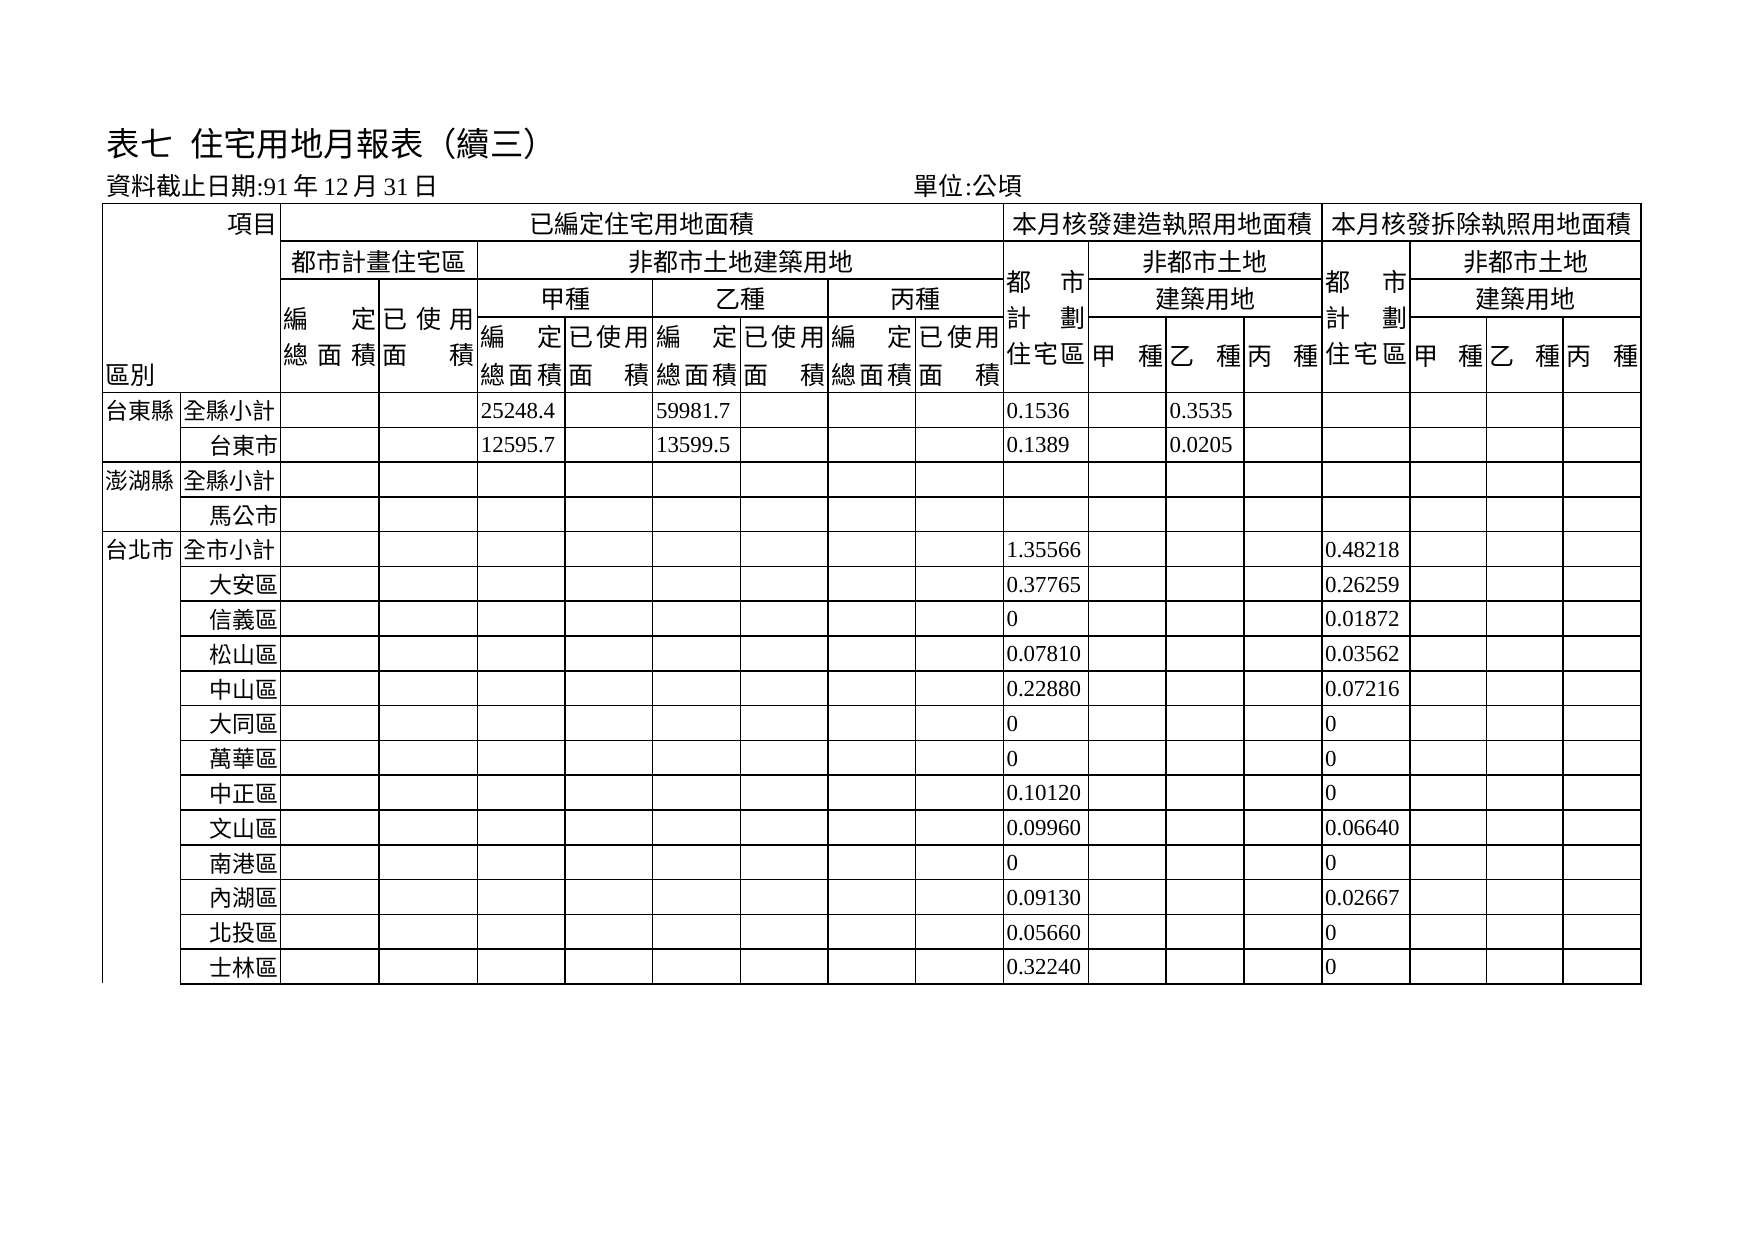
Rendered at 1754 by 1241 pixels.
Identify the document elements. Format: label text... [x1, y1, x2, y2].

table_cell [478, 672, 564, 705]
table_cell [741, 706, 827, 739]
table_cell 台北市 [103, 532, 180, 983]
table_cell 已使用 [741, 318, 827, 354]
table_cell [1487, 463, 1562, 496]
table_cell [478, 567, 564, 600]
table_cell 中正區 [181, 776, 280, 809]
table_cell [1487, 846, 1562, 879]
table_cell [916, 532, 1003, 566]
table_cell [1487, 672, 1562, 705]
table_cell [916, 672, 1003, 705]
table_cell [281, 811, 378, 844]
table_cell [566, 915, 652, 948]
text 表七 住宅用地月報表（續三） [106, 118, 1648, 166]
table_cell 建築用地 [1411, 280, 1640, 316]
table_cell 文山區 [181, 811, 280, 844]
table_cell [1487, 602, 1562, 635]
table_cell [1245, 950, 1321, 983]
table_cell [1089, 915, 1165, 948]
table_cell [478, 706, 564, 739]
table_cell [741, 393, 827, 426]
table_cell [1089, 637, 1165, 670]
table_cell [1167, 532, 1243, 566]
table_cell 13599.5 [653, 428, 740, 461]
table_cell [566, 532, 652, 566]
table_cell [1245, 428, 1321, 461]
table_cell [829, 637, 915, 670]
table_cell 松山區 [181, 637, 280, 670]
table_cell [566, 463, 652, 496]
table_cell 建築用地 [1089, 280, 1321, 316]
table_cell [566, 498, 652, 531]
table_cell [1564, 741, 1640, 774]
table_cell [1245, 637, 1321, 670]
table_cell [478, 950, 564, 983]
table_cell [1167, 776, 1243, 809]
table_cell 區別 [103, 354, 196, 392]
table_cell [281, 672, 378, 705]
table_cell [741, 672, 827, 705]
table_cell [380, 602, 477, 635]
table_cell [1564, 706, 1640, 739]
table_cell 0.37765 [1004, 567, 1088, 600]
table_cell 0.01872 [1323, 602, 1409, 635]
table_cell [281, 567, 378, 600]
table_cell 甲種 [478, 280, 652, 316]
table_cell [380, 428, 477, 461]
table_cell 已使用 [916, 318, 1003, 354]
table_cell [653, 950, 740, 983]
table_cell [916, 811, 1003, 844]
table_cell [829, 567, 915, 600]
table_cell 乙種 [1167, 318, 1243, 392]
table_cell 台東縣 [103, 393, 180, 461]
table_cell [829, 915, 915, 948]
table_cell [1487, 706, 1562, 739]
table_cell [1411, 776, 1486, 809]
table_cell 已使用 [566, 318, 652, 354]
table_cell [380, 811, 477, 844]
table_cell 0.0205 [1167, 428, 1243, 461]
table_cell 0.02667 [1323, 880, 1409, 913]
table_cell [653, 498, 740, 531]
table_cell [741, 637, 827, 670]
table_cell [1487, 428, 1562, 461]
table_cell 1.35566 [1004, 532, 1088, 566]
table_cell [741, 463, 827, 496]
table_cell [916, 463, 1003, 496]
table_cell 0.48218 [1323, 532, 1409, 566]
table_cell 0 [1004, 846, 1088, 879]
table_cell [829, 463, 915, 496]
table_cell [916, 950, 1003, 983]
table_cell [1564, 428, 1640, 461]
table_cell [1564, 498, 1640, 531]
table_cell 乙種 [653, 280, 827, 316]
table_cell [1411, 567, 1486, 600]
table_cell 都市計畫住宅區 [281, 242, 477, 278]
table_cell [829, 741, 915, 774]
table_cell [1245, 846, 1321, 879]
table_cell 面積 [566, 354, 652, 392]
table_cell [281, 950, 378, 983]
table_cell [1564, 846, 1640, 879]
table_cell [741, 428, 827, 461]
table_cell [1411, 811, 1486, 844]
table_cell [1245, 463, 1321, 496]
table_cell [103, 240, 196, 278]
table_cell [1564, 463, 1640, 496]
table_cell [1487, 393, 1562, 426]
table_cell 0.3535 [1167, 393, 1243, 426]
table_cell [566, 393, 652, 426]
table_cell [1411, 950, 1486, 983]
table_cell [829, 811, 915, 844]
table_header 本月核發拆除執照用地面積 [1323, 204, 1640, 240]
table_cell [1411, 463, 1486, 496]
table_cell 已使用 面積 [380, 280, 477, 392]
table_cell [1089, 428, 1165, 461]
table_header 已編定住宅用地面積 [281, 204, 1003, 240]
table_cell 0 [1004, 706, 1088, 739]
table_cell 中山區 [181, 672, 280, 705]
table_cell 0 [1323, 706, 1409, 739]
table_cell [1487, 880, 1562, 913]
table_cell [478, 532, 564, 566]
table_cell [1411, 393, 1486, 426]
table_cell [653, 811, 740, 844]
table_cell [1004, 463, 1088, 496]
table_cell [1245, 602, 1321, 635]
table_cell [380, 706, 477, 739]
table_cell [1564, 915, 1640, 948]
table_cell [829, 498, 915, 531]
table_cell [1245, 880, 1321, 913]
table_cell [829, 846, 915, 879]
table_cell 內湖區 [181, 880, 280, 913]
table_cell [1089, 567, 1165, 600]
table_cell [741, 532, 827, 566]
table_cell [653, 846, 740, 879]
table_cell [281, 880, 378, 913]
table_cell [478, 811, 564, 844]
table_cell [1089, 498, 1165, 531]
table_cell 12595.7 [478, 428, 564, 461]
table_cell [196, 240, 280, 278]
table_cell [566, 567, 652, 600]
table_cell 0 [1323, 846, 1409, 879]
table_cell [281, 428, 378, 461]
table_cell [478, 498, 564, 531]
table_cell [829, 950, 915, 983]
table_cell [1564, 637, 1640, 670]
table_cell 0.05660 [1004, 915, 1088, 948]
table_cell 丙種 [1564, 318, 1640, 392]
table_cell [829, 776, 915, 809]
table_cell [829, 532, 915, 566]
table_cell [1487, 532, 1562, 566]
table_cell [566, 741, 652, 774]
table_cell [653, 741, 740, 774]
table_cell [829, 602, 915, 635]
table_cell [916, 637, 1003, 670]
table_cell [281, 776, 378, 809]
table_cell [1167, 463, 1243, 496]
table_cell 甲種 [1089, 318, 1165, 392]
table_cell [1245, 393, 1321, 426]
table_cell [566, 811, 652, 844]
table_cell 總面積 [829, 354, 915, 392]
table_cell [1167, 706, 1243, 739]
table_cell [1089, 706, 1165, 739]
table_cell [916, 741, 1003, 774]
table_cell [829, 428, 915, 461]
table_header 項目 [196, 204, 280, 240]
table_cell [1411, 637, 1486, 670]
table_cell 0.1536 [1004, 393, 1088, 426]
table_cell 編定 [829, 318, 915, 354]
table_cell [653, 532, 740, 566]
table_cell [653, 672, 740, 705]
table_cell [1167, 811, 1243, 844]
table_cell [566, 706, 652, 739]
table_cell [281, 915, 378, 948]
table_cell 編定 [653, 318, 740, 354]
table_cell [1167, 846, 1243, 879]
table_cell 丙種 [1245, 318, 1321, 392]
table_cell [829, 393, 915, 426]
table_cell [916, 880, 1003, 913]
table_cell [1089, 393, 1165, 426]
table_cell 全市小計 [181, 532, 280, 566]
table_cell 0 [1004, 741, 1088, 774]
table_cell [1564, 811, 1640, 844]
table_cell [1167, 915, 1243, 948]
table_cell [566, 950, 652, 983]
table_cell [1089, 846, 1165, 879]
table_cell [380, 393, 477, 426]
table_cell [103, 278, 196, 316]
table_cell [380, 846, 477, 879]
table_cell [916, 498, 1003, 531]
table_cell [1564, 672, 1640, 705]
table_cell [829, 706, 915, 739]
table_cell 士林區 [181, 950, 280, 983]
table_cell [281, 463, 378, 496]
table_cell 全縣小計 [181, 393, 280, 426]
table_cell [1564, 880, 1640, 913]
table_cell [1487, 498, 1562, 531]
table_cell [1089, 950, 1165, 983]
table_cell [478, 915, 564, 948]
table_cell 面積 [741, 354, 827, 392]
table_cell [829, 672, 915, 705]
table_cell [741, 602, 827, 635]
table_cell [281, 498, 378, 531]
table_cell [653, 602, 740, 635]
table_cell [1411, 428, 1486, 461]
table_cell [380, 880, 477, 913]
table_cell [478, 776, 564, 809]
table_cell [1089, 463, 1165, 496]
table_header 本月核發建造執照用地面積 [1004, 204, 1321, 240]
table_cell [1089, 672, 1165, 705]
table_cell 0 [1323, 915, 1409, 948]
table_cell 0 [1323, 776, 1409, 809]
table_cell [1089, 532, 1165, 566]
table_cell [478, 602, 564, 635]
table_cell [1487, 915, 1562, 948]
table_cell [1323, 428, 1409, 461]
table_cell 都市 計劃 住宅區 [1323, 242, 1409, 392]
table_cell [566, 672, 652, 705]
table_cell [1411, 741, 1486, 774]
table_cell [566, 602, 652, 635]
table_cell [1487, 637, 1562, 670]
table_cell [1004, 498, 1088, 531]
table_cell [478, 637, 564, 670]
table_cell [1411, 532, 1486, 566]
table_cell [196, 354, 280, 392]
table_cell [1245, 776, 1321, 809]
table_cell [380, 637, 477, 670]
table_cell 面積 [916, 354, 1003, 392]
table_cell 0.09960 [1004, 811, 1088, 844]
table_cell 信義區 [181, 602, 280, 635]
table_cell [1487, 811, 1562, 844]
table_cell [1323, 498, 1409, 531]
table_cell [1487, 950, 1562, 983]
table_cell 25248.4 [478, 393, 564, 426]
table_cell [1564, 776, 1640, 809]
table_cell [916, 428, 1003, 461]
table_cell [653, 880, 740, 913]
table_cell 總面積 [478, 354, 564, 392]
text 資料截止日期:91年12月31日 單位:公頃 [106, 166, 1648, 203]
table_cell 0 [1004, 602, 1088, 635]
table_cell [1564, 567, 1640, 600]
table_cell [916, 602, 1003, 635]
table_cell [1089, 741, 1165, 774]
table_cell [916, 393, 1003, 426]
table_cell [1245, 532, 1321, 566]
table_cell [1487, 741, 1562, 774]
table_cell 0.10120 [1004, 776, 1088, 809]
table_cell [1411, 706, 1486, 739]
table_cell [1167, 950, 1243, 983]
table_cell [1487, 567, 1562, 600]
table_cell 大同區 [181, 706, 280, 739]
table_cell 0.09130 [1004, 880, 1088, 913]
table_cell [1245, 811, 1321, 844]
table_cell [478, 741, 564, 774]
table_cell 編定 總面積 [281, 280, 378, 392]
table_cell 0.1389 [1004, 428, 1088, 461]
table_cell [1564, 602, 1640, 635]
table_cell [380, 532, 477, 566]
table_cell 非都市土地建築用地 [478, 242, 1003, 278]
table_cell [1167, 498, 1243, 531]
table_cell [1089, 811, 1165, 844]
table_cell 0.26259 [1323, 567, 1409, 600]
table_cell 南港區 [181, 846, 280, 879]
table_cell [916, 776, 1003, 809]
table_cell 0.03562 [1323, 637, 1409, 670]
table_cell 丙種 [829, 280, 1003, 316]
table_cell [478, 463, 564, 496]
table_cell [380, 463, 477, 496]
table_cell [380, 567, 477, 600]
table_cell [1245, 567, 1321, 600]
table_cell [741, 950, 827, 983]
table_cell [1245, 741, 1321, 774]
table_cell [1245, 915, 1321, 948]
table_cell 萬華區 [181, 741, 280, 774]
table_cell [281, 741, 378, 774]
table_cell 編定 [478, 318, 564, 354]
table_cell [916, 706, 1003, 739]
table_cell [741, 498, 827, 531]
table_cell [103, 316, 196, 354]
table_cell [741, 880, 827, 913]
table_cell 全縣小計 [181, 463, 280, 496]
table_cell [1167, 741, 1243, 774]
table_cell 0 [1323, 950, 1409, 983]
table_cell [741, 567, 827, 600]
table_cell [1411, 602, 1486, 635]
table_cell [281, 706, 378, 739]
table_cell 馬公市 [181, 498, 280, 531]
table_cell [281, 532, 378, 566]
table_cell [916, 915, 1003, 948]
table_cell [281, 393, 378, 426]
table_cell [281, 637, 378, 670]
table_cell [741, 811, 827, 844]
table_cell [196, 278, 280, 316]
table_cell [478, 880, 564, 913]
table_cell 0.32240 [1004, 950, 1088, 983]
table_cell [1323, 393, 1409, 426]
table_cell [1245, 672, 1321, 705]
table_cell [741, 846, 827, 879]
table_cell [380, 672, 477, 705]
table_cell 0.07216 [1323, 672, 1409, 705]
table_cell [1167, 880, 1243, 913]
table_cell [380, 741, 477, 774]
table_cell [1411, 498, 1486, 531]
table_cell [741, 741, 827, 774]
table_cell 台東市 [181, 428, 280, 461]
table_cell [380, 950, 477, 983]
table_cell [653, 637, 740, 670]
table_cell 0.22880 [1004, 672, 1088, 705]
table_cell [653, 776, 740, 809]
table_cell [829, 880, 915, 913]
table_cell [1411, 672, 1486, 705]
table_cell 0.07810 [1004, 637, 1088, 670]
table_cell [1167, 637, 1243, 670]
table_cell [1089, 602, 1165, 635]
table_cell [1167, 567, 1243, 600]
table_cell 59981.7 [653, 393, 740, 426]
table_cell [653, 463, 740, 496]
table_cell [1245, 498, 1321, 531]
table_cell [566, 846, 652, 879]
table_cell [1089, 880, 1165, 913]
table_cell [1411, 915, 1486, 948]
table_cell [566, 637, 652, 670]
table_cell [653, 706, 740, 739]
table_cell [741, 776, 827, 809]
table_cell [1323, 463, 1409, 496]
table_cell 總面積 [653, 354, 740, 392]
table_cell 0 [1323, 741, 1409, 774]
table_cell 北投區 [181, 915, 280, 948]
table_cell [380, 498, 477, 531]
table_cell [1564, 393, 1640, 426]
table_cell 澎湖縣 [103, 463, 180, 531]
table_cell 非都市土地 [1089, 242, 1321, 278]
table_cell 都市 計劃 住宅區 [1004, 242, 1088, 392]
table_cell 大安區 [181, 567, 280, 600]
table_cell [478, 846, 564, 879]
table_cell [1564, 532, 1640, 566]
table_cell [281, 602, 378, 635]
table_cell [566, 776, 652, 809]
table_cell [1245, 706, 1321, 739]
table_cell 甲種 [1411, 318, 1486, 392]
table_cell [566, 880, 652, 913]
table_cell [1167, 602, 1243, 635]
table_cell [196, 316, 280, 354]
table_cell 乙種 [1487, 318, 1562, 392]
table_cell [566, 428, 652, 461]
table_cell 0.06640 [1323, 811, 1409, 844]
table_cell [281, 846, 378, 879]
table_cell [1411, 880, 1486, 913]
table_cell [1089, 776, 1165, 809]
table_cell [653, 915, 740, 948]
table_header [103, 204, 196, 240]
table_cell [916, 846, 1003, 879]
table_cell [1564, 950, 1640, 983]
table_cell [1411, 846, 1486, 879]
table_cell [380, 915, 477, 948]
table_cell [653, 567, 740, 600]
table_cell [1167, 672, 1243, 705]
table_cell [380, 776, 477, 809]
table_cell [741, 915, 827, 948]
table_cell [1487, 776, 1562, 809]
table_cell [916, 567, 1003, 600]
table_cell 非都市土地 [1411, 242, 1640, 278]
